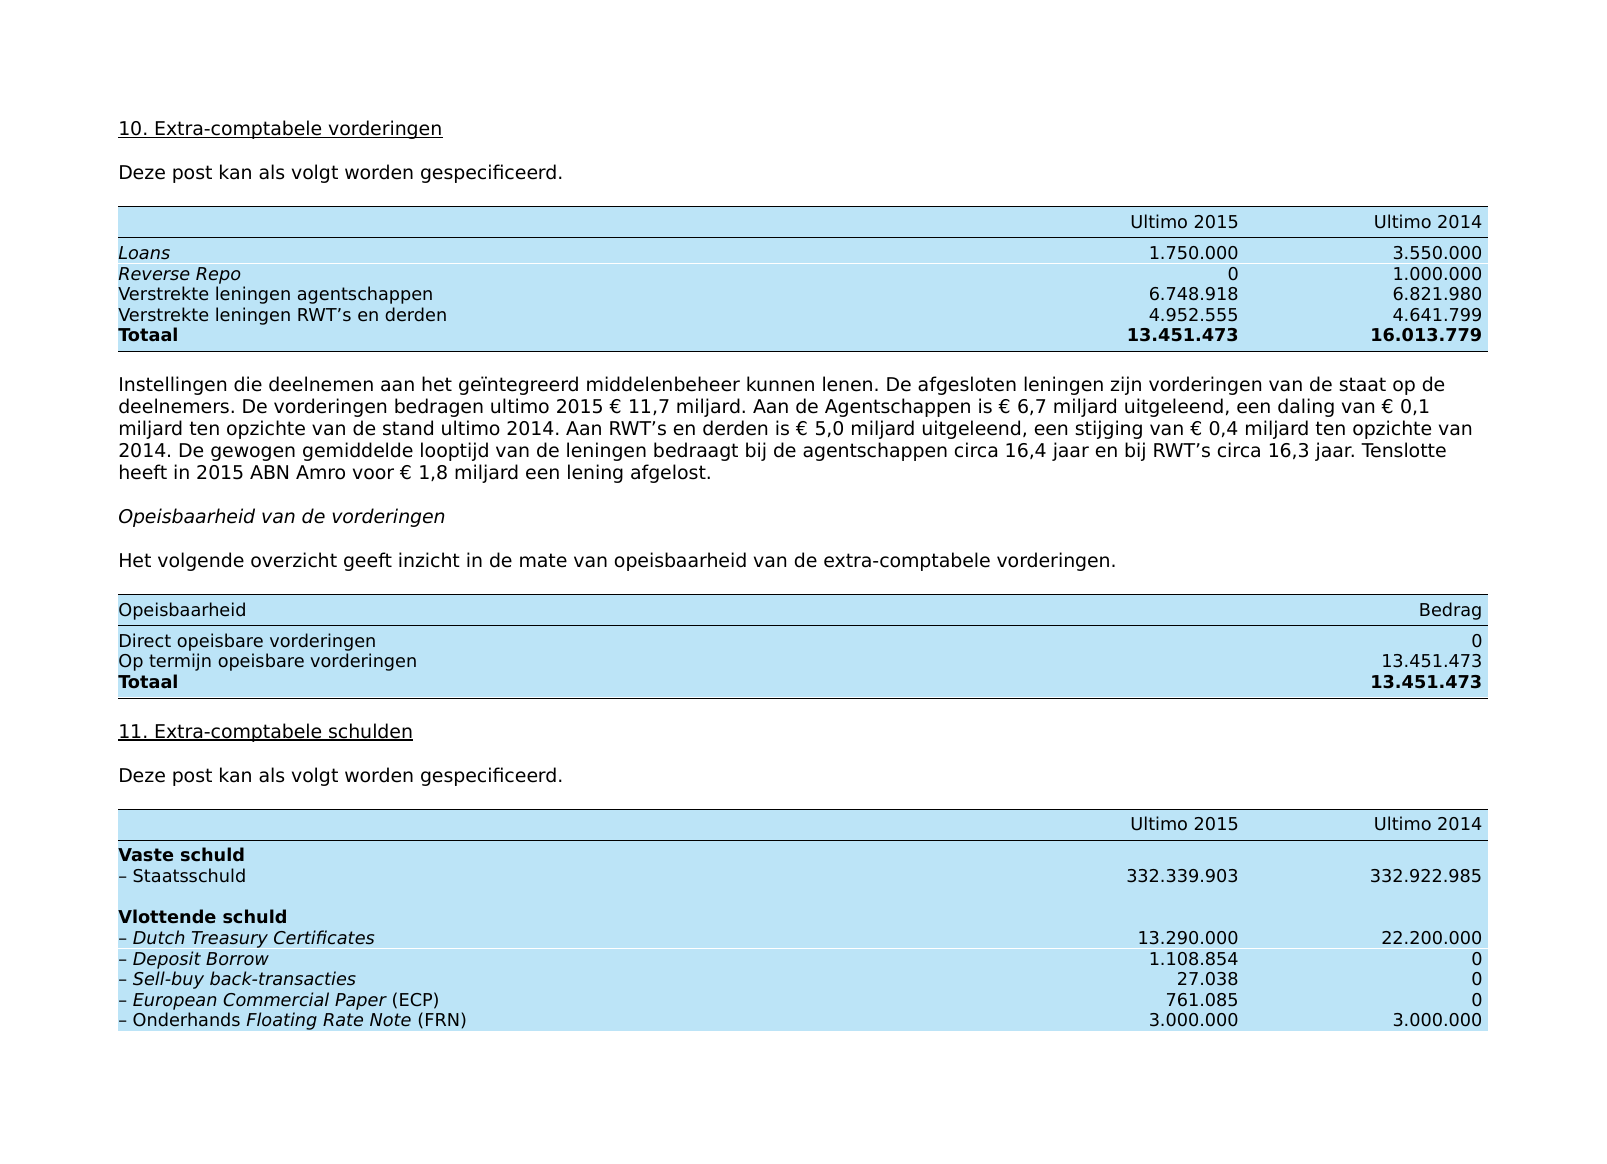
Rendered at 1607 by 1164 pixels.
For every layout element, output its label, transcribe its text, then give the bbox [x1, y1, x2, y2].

table_cell [1245, 907, 1488, 928]
table_cell – Onderhands Floating Rate Note (FRN) [118, 1010, 1001, 1031]
table_cell 0 [1245, 969, 1488, 990]
table_cell 332.922.985 [1245, 866, 1488, 887]
table_cell 1.108.854 [1001, 949, 1244, 969]
table_cell – Dutch Treasury Certificates [118, 928, 1001, 948]
table_cell 0 [1245, 949, 1488, 969]
table_cell 27.038 [1001, 969, 1244, 990]
table_cell – Sell-buy back-transacties [118, 969, 1001, 990]
table_header [118, 207, 1001, 237]
table_cell 0 [1245, 990, 1488, 1010]
table_cell [1001, 887, 1244, 907]
table_cell Vaste schuld [118, 841, 1001, 866]
table_cell 3.550.000 [1245, 238, 1488, 263]
table_cell [1001, 841, 1244, 866]
table_cell 6.748.918 [1001, 284, 1244, 305]
table_cell 6.821.980 [1245, 284, 1488, 305]
table_cell 13.451.473 [1245, 651, 1488, 672]
table_cell 4.952.555 [1001, 305, 1244, 325]
table_cell [1245, 887, 1488, 907]
table_cell – Staatsschuld [118, 866, 1001, 887]
table_cell Vlottende schuld [118, 907, 1001, 928]
table_cell 13.451.473 [1245, 672, 1488, 697]
text Instellingen die deelnemen aan het geïntegreerd middelenbeheer kunnen lenen. De afgesloten leningen zijn vorderingen van de staat op de deelnemers. De vorderingen bedragen ultimo 2015 € 11,7 miljard. Aan de Agentschappen is € 6,7 miljard uitgeleend, een daling van € 0,1 miljard ten opzichte van de stand ultimo 2014. Aan RWT’s en derden is € 5,0 miljard uitgeleend, een stijging van € 0,4 miljard ten opzichte van 2014. De gewogen gemiddelde looptijd van de leningen bedraagt bij de agentschappen circa 16,4 jaar en bij RWT’s circa 16,3 jaar. Tenslotte heeft in 2015 ABN Amro voor € 1,8 miljard een lening afgelost. [118, 374, 1488, 484]
table_header Ultimo 2015 [1001, 207, 1244, 237]
text Deze post kan als volgt worden gespecificeerd. [118, 765, 1488, 787]
table_cell 16.013.779 [1245, 325, 1488, 351]
table_cell Reverse Repo [118, 264, 1001, 284]
table_cell 3.000.000 [1001, 1010, 1244, 1031]
table_cell 3.000.000 [1245, 1010, 1488, 1031]
table_cell Verstrekte leningen agentschappen [118, 284, 1001, 305]
table_cell [1001, 907, 1244, 928]
subtitle Opeisbaarheid van de vorderingen [118, 506, 1488, 528]
table_cell [118, 887, 1001, 907]
table_header Opeisbaarheid [118, 595, 1244, 625]
table_cell Verstrekte leningen RWT’s en derden [118, 305, 1001, 325]
text Het volgende overzicht geeft inzicht in de mate van opeisbaarheid van de extra-comptabele vorderingen. [118, 550, 1488, 572]
subtitle 10. Extra-comptabele vorderingen [118, 118, 1488, 140]
table_cell 0 [1001, 264, 1244, 284]
table_header [118, 810, 1001, 840]
text Deze post kan als volgt worden gespecificeerd. [118, 162, 1488, 184]
table_cell Loans [118, 238, 1001, 263]
table_cell 761.085 [1001, 990, 1244, 1010]
table_cell [1245, 841, 1488, 866]
table_cell 4.641.799 [1245, 305, 1488, 325]
table_header Bedrag [1245, 595, 1488, 625]
table_cell Totaal [118, 672, 1244, 697]
table_cell Op termijn opeisbare vorderingen [118, 651, 1244, 672]
table_header Ultimo 2015 [1001, 810, 1244, 840]
table_cell – European Commercial Paper (ECP) [118, 990, 1001, 1010]
subtitle 11. Extra-comptabele schulden [118, 721, 1488, 743]
table_cell – Deposit Borrow [118, 949, 1001, 969]
table_cell 332.339.903 [1001, 866, 1244, 887]
table_cell 22.200.000 [1245, 928, 1488, 948]
table_cell Direct opeisbare vorderingen [118, 626, 1244, 651]
table_header Ultimo 2014 [1245, 207, 1488, 237]
table_cell 0 [1245, 626, 1488, 651]
table_cell 1.000.000 [1245, 264, 1488, 284]
table_header Ultimo 2014 [1245, 810, 1488, 840]
table_cell 13.451.473 [1001, 325, 1244, 351]
table_cell 13.290.000 [1001, 928, 1244, 948]
table_cell 1.750.000 [1001, 238, 1244, 263]
table_cell Totaal [118, 325, 1001, 351]
